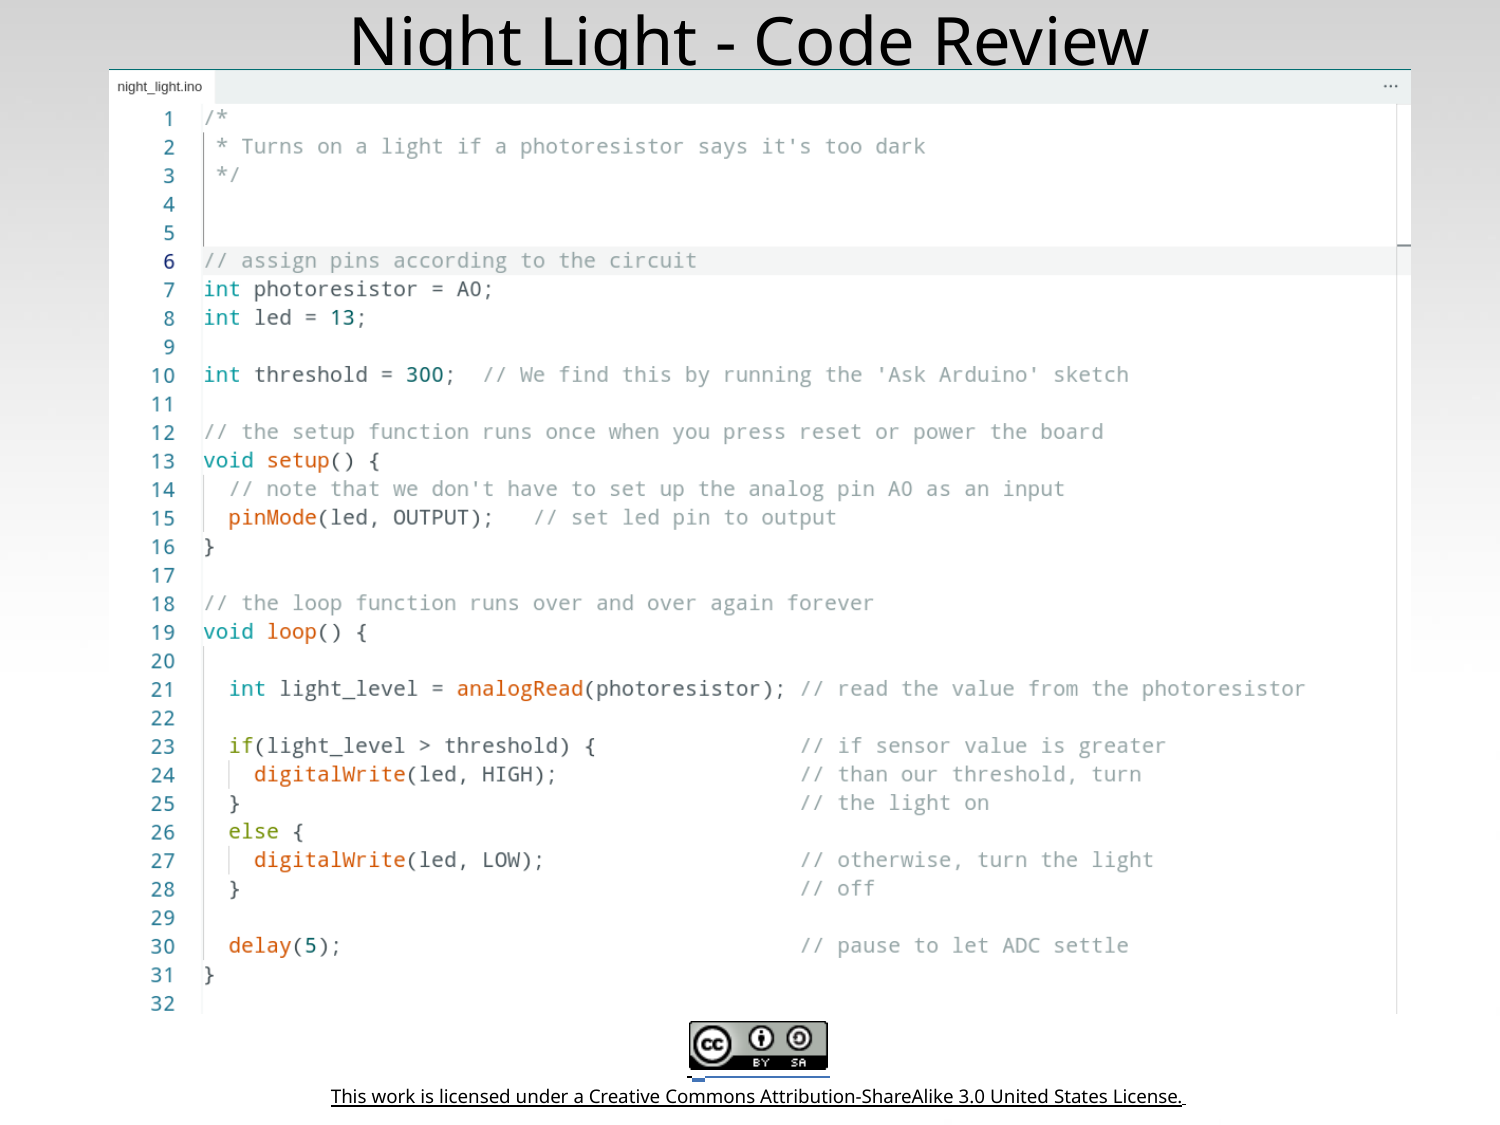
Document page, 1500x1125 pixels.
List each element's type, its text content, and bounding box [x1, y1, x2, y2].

picture [0, 0, 1500, 1125]
title Night Light - Code Review [112, 0, 1388, 69]
